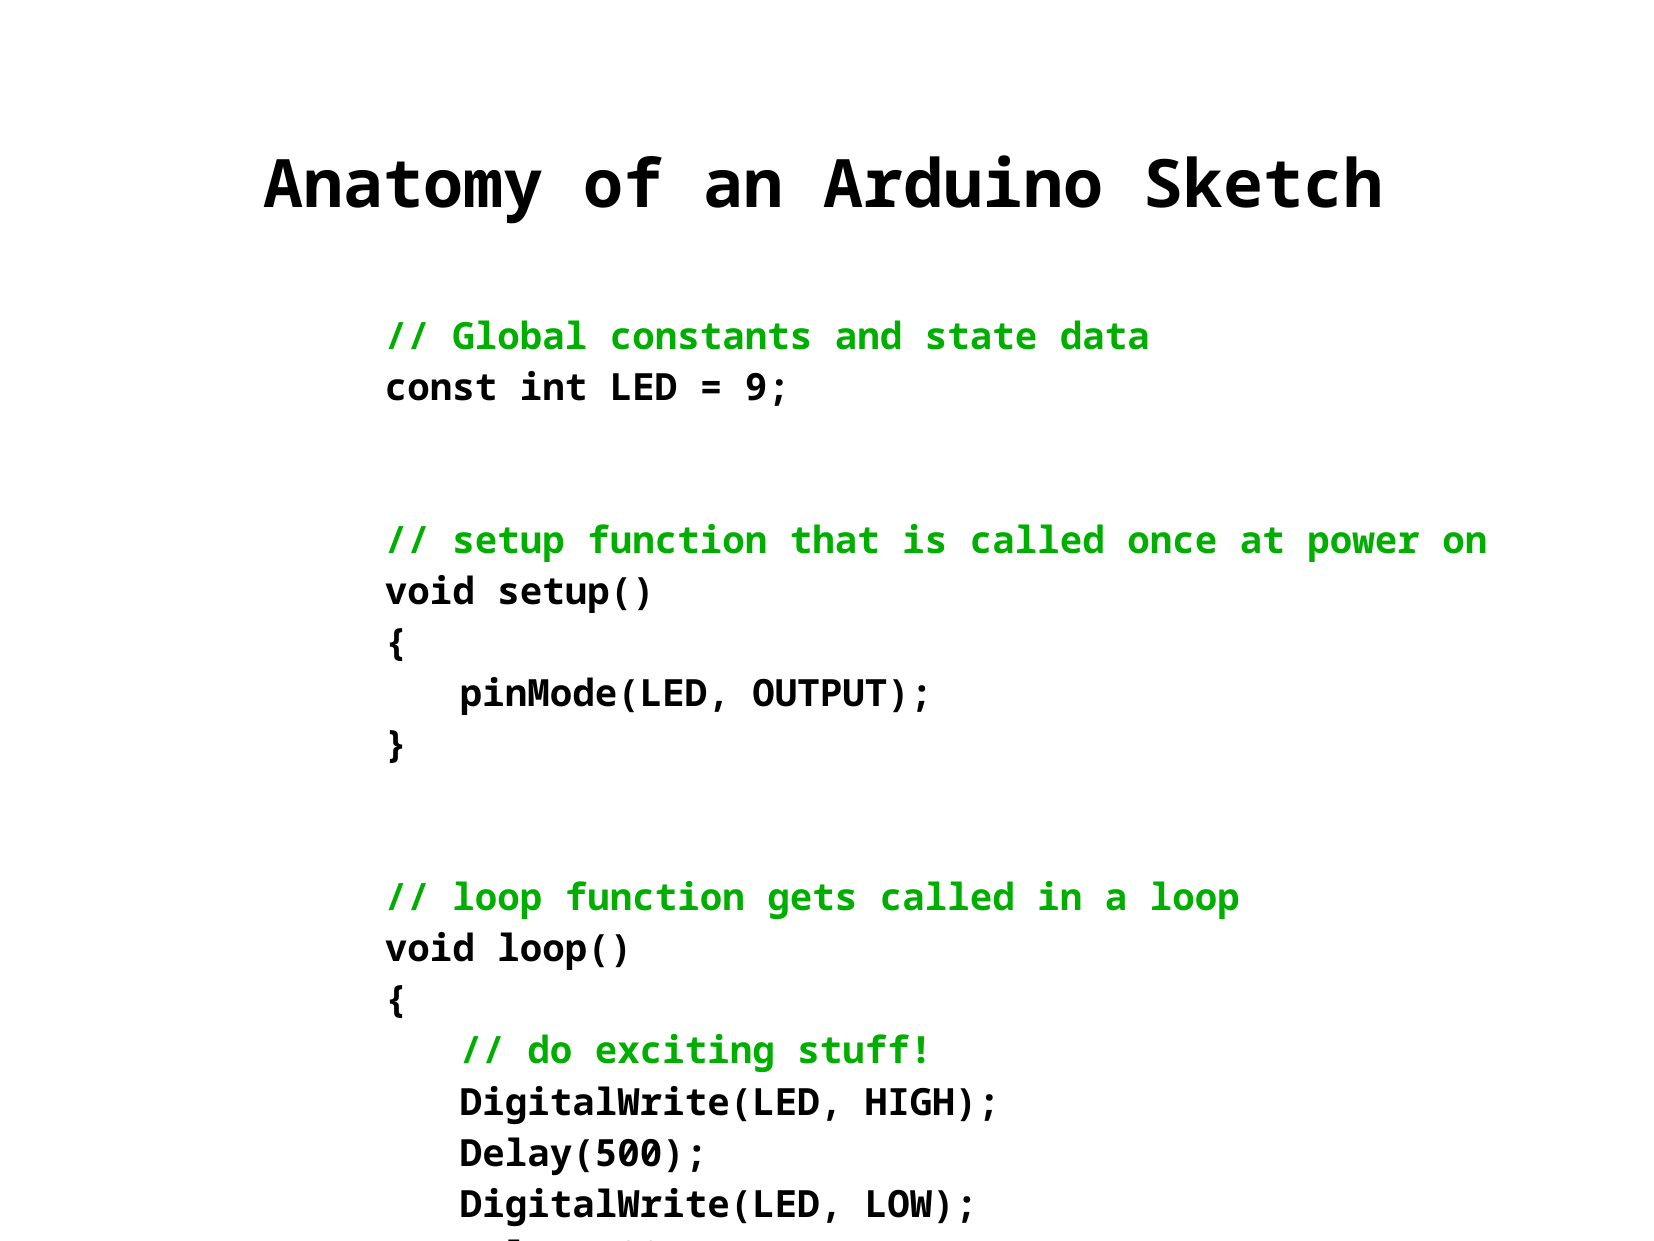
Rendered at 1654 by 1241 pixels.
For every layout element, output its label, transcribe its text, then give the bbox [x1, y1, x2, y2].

text_box // Global constants and state data const int LED = 9; // setup function that is called once at power on void setup() { pinMode(LED, OUTPUT); } // loop function gets called in a loop void loop() { // do exciting stuff! DigitalWrite(LED, HIGH); Delay(500); DigitalWrite(LED, LOW); Delay(500); } [367, 300, 1505, 1215]
text_box Anatomy of an Arduino Sketch [246, 126, 1408, 226]
